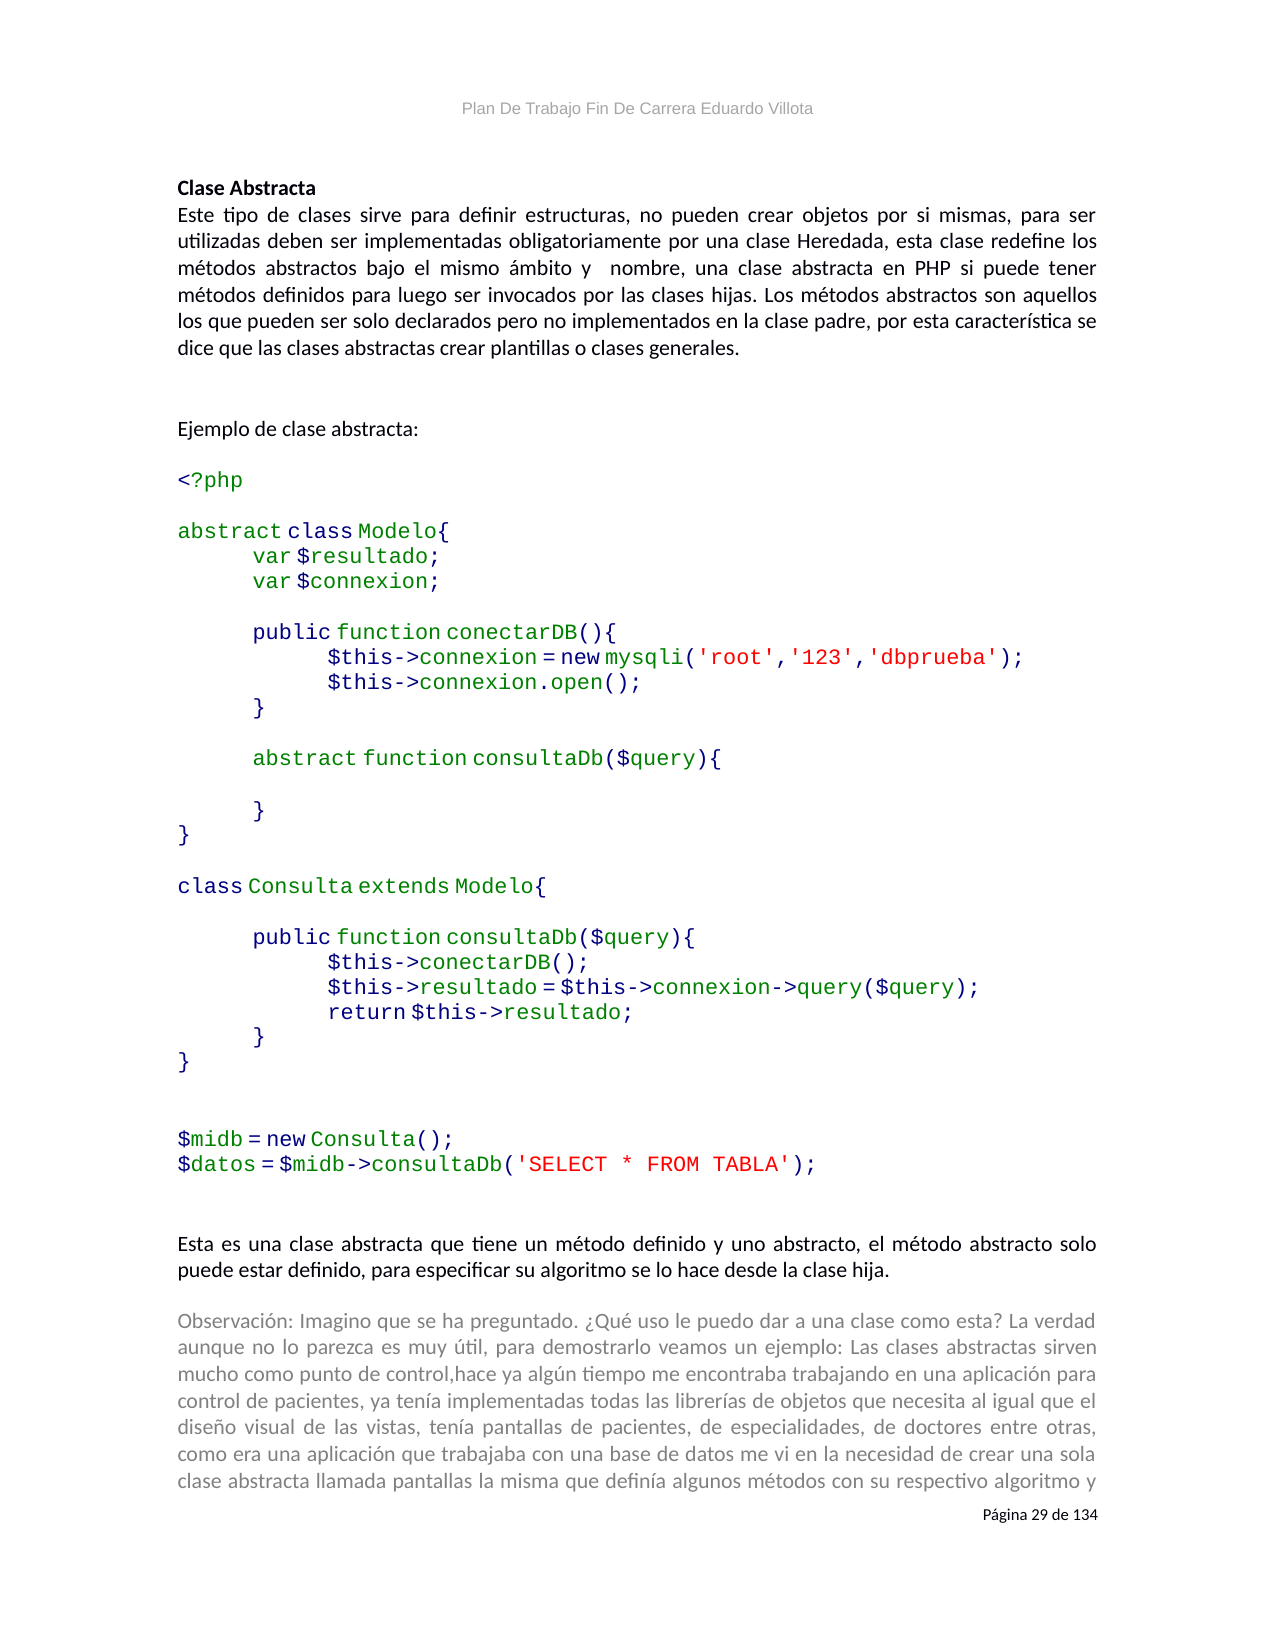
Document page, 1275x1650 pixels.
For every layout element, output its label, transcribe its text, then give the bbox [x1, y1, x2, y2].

text $this->conectarDB(); [177, 951, 1098, 976]
text $midb = new Consulta(); [177, 1128, 1098, 1153]
text Esta es una clase abstracta que tiene un método definido y uno abstracto, el método abstracto solo puede estar definido, para especificar su algoritmo se lo hace desde la clase hija. [177, 1230, 1098, 1283]
text $this->connexion = new mysqli('root','123','dbprueba'); [177, 646, 1098, 671]
text Ejemplo de clase abstracta: [177, 416, 1098, 442]
text $this->connexion.open(); [177, 671, 1098, 696]
text abstract function consultaDb($query){ [177, 747, 1098, 772]
text Este tipo de clases sirve para definir estructuras, no pueden crear objetos por si mismas, para ser utilizadas deben ser implementadas obligatoriamente por una clase Heredada, esta clase redefine los métodos abstractos bajo el mismo ámbito y nombre, una clase abstracta en PHP si puede tener métodos definidos para luego ser invocados por las clases hijas. Los métodos abstractos son aquellos los que pueden ser solo declarados pero no implementados en la clase padre, por esta característica se dice que las clases abstractas crear plantillas o clases generales. [177, 201, 1098, 361]
text class Consulta extends Modelo{ [177, 875, 1098, 900]
text public function consultaDb($query){ [177, 926, 1098, 951]
text var $connexion; [177, 570, 1098, 595]
text $this->resultado = $this->connexion->query($query); [177, 976, 1098, 1001]
text } [177, 1026, 1098, 1050]
text Clase Abstracta [177, 174, 1098, 201]
text } [177, 696, 1098, 721]
text } [177, 799, 1098, 823]
text } [177, 1050, 1098, 1075]
text } [177, 823, 1098, 848]
text var $resultado; [177, 545, 1098, 570]
text return $this->resultado; [177, 1001, 1098, 1026]
text public function conectarDB(){ [177, 621, 1098, 646]
text <?php [177, 469, 1098, 494]
text $datos = $midb->consultaDb('SELECT * FROM TABLA'); [177, 1153, 1098, 1178]
text abstract class Modelo{ [177, 520, 1098, 545]
text Observación: Imagino que se ha preguntado. ¿Qué uso le puedo dar a una clase como esta? La verdad aunque no lo parezca es muy útil, para demostrarlo veamos un ejemplo: Las clases abstractas sirven mucho como punto de control,hace ya algún tiempo me encontraba trabajando en una aplicación para control de pacientes, ya tenía implementadas todas las librerías de objetos que necesita al igual que el diseño visual de las vistas, tenía pantallas de pacientes, de especialidades, de doctores entre otras, como era una aplicación que trabajaba con una base de datos me vi en la necesidad de crear una sola clase abstracta llamada pantallas la misma que definía algunos métodos con su respectivo algoritmo y [177, 1307, 1098, 1493]
